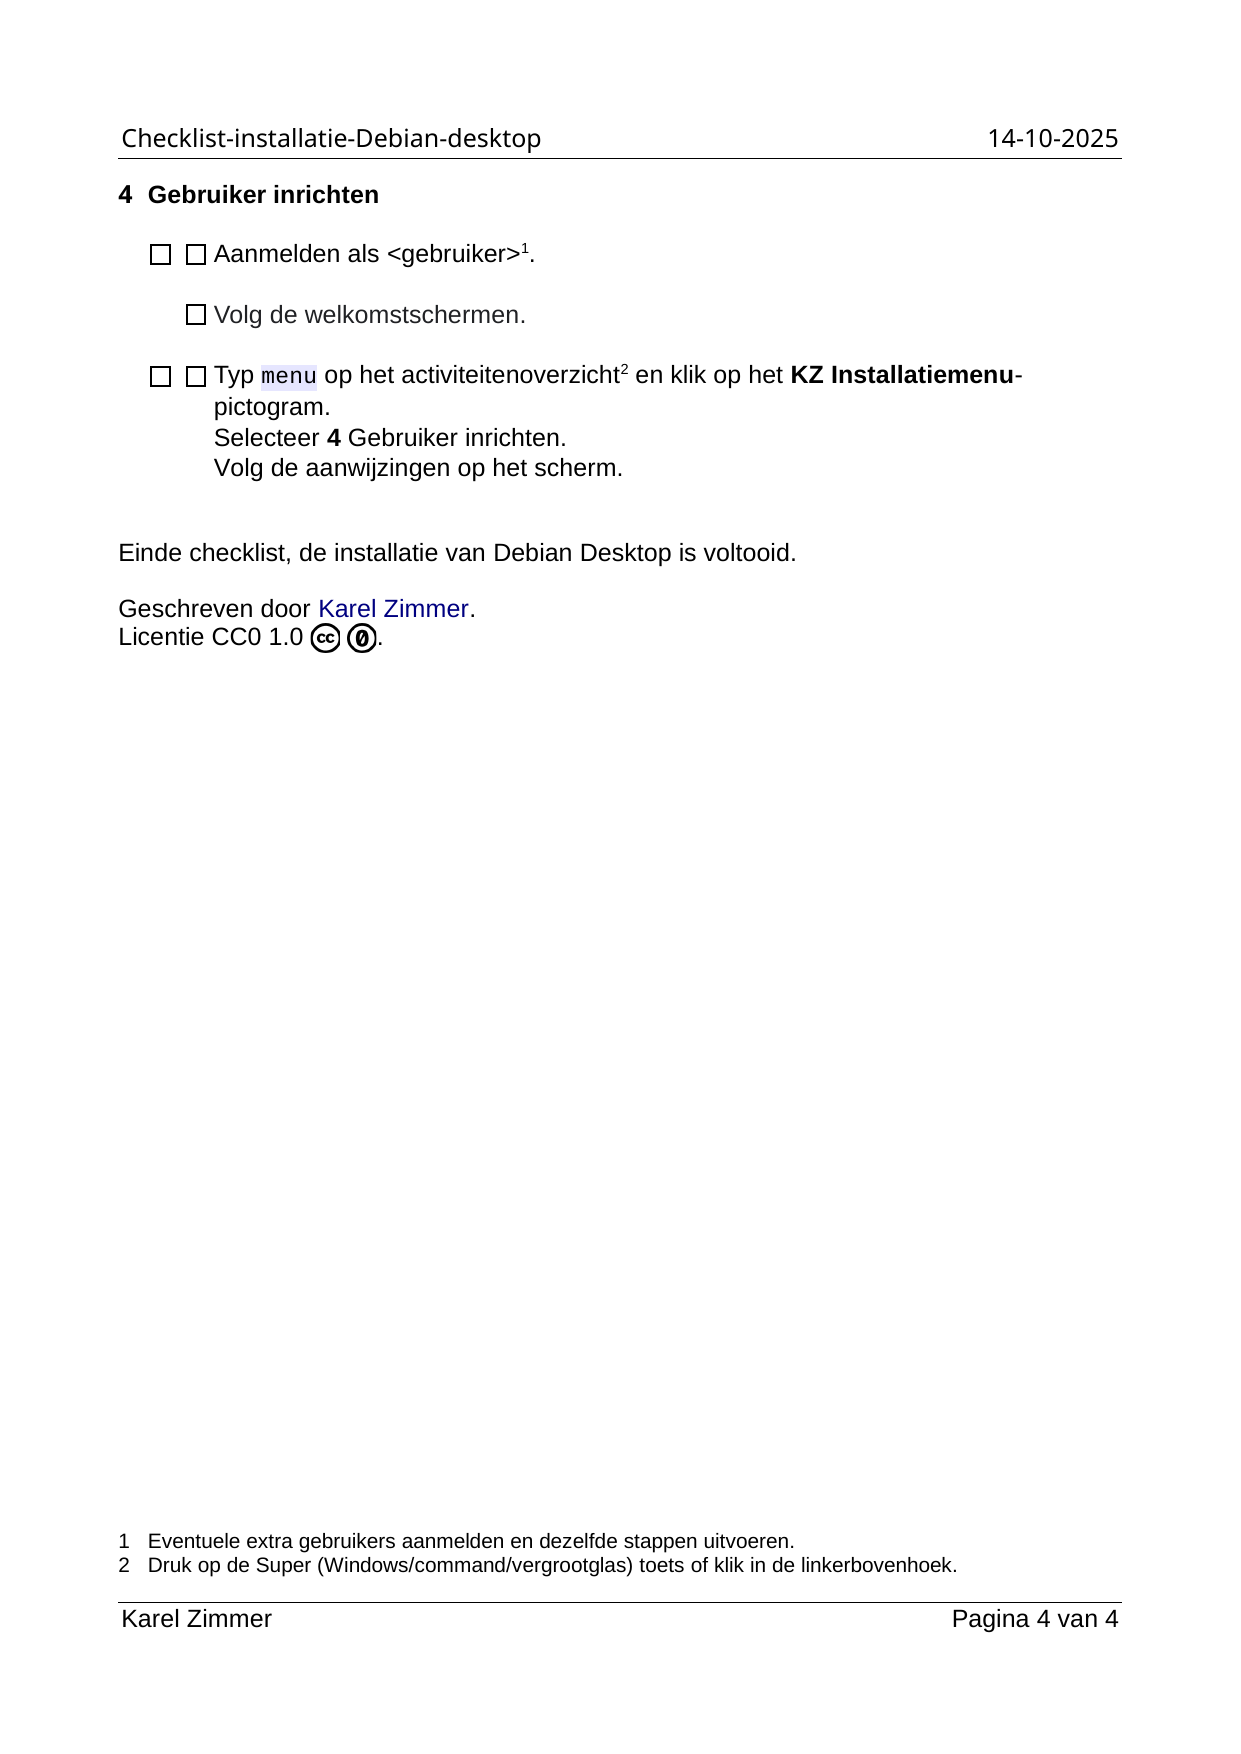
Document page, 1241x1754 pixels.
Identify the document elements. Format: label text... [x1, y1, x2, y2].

table_cell [177, 392, 213, 422]
table_cell [118, 300, 142, 330]
table_cell Volg de aanwijzingen op het scherm. [213, 453, 1122, 483]
table_cell [213, 269, 1122, 300]
table_cell [177, 269, 213, 300]
table_cell [177, 360, 213, 392]
table_cell [142, 392, 177, 422]
table_cell Volg de welkomstschermen. [213, 300, 1122, 330]
table_cell [118, 330, 142, 360]
table_cell [118, 269, 142, 300]
table_cell pictogram. [213, 392, 1122, 422]
table_header [118, 239, 142, 269]
list Licentie CC0 1.0 [118, 623, 310, 653]
table_cell Typ menu op het activiteitenoverzicht en klik op het KZ Installatiemenu- [213, 360, 1122, 392]
table_cell [177, 330, 213, 360]
text Einde checklist, de installatie van Debian Desktop is voltooid. [118, 539, 1122, 567]
table_cell [118, 423, 142, 453]
table_header [142, 239, 177, 269]
picture [310, 623, 340, 653]
table_cell [177, 423, 213, 453]
list Geschreven door Karel Zimmer. [118, 595, 1122, 623]
table_cell Selecteer 4 Gebruiker inrichten. [213, 423, 1122, 453]
table_cell [142, 423, 177, 453]
picture [347, 623, 377, 653]
table_cell [142, 330, 177, 360]
table_cell [118, 392, 142, 422]
list Gebruiker inrichten [118, 177, 1122, 211]
table_cell [177, 453, 213, 483]
table_cell [142, 453, 177, 483]
table_header [177, 239, 213, 269]
table_cell [142, 269, 177, 300]
table_cell [177, 300, 213, 330]
table_cell [118, 360, 142, 392]
table_header Aanmelden als <gebruiker>. [213, 239, 1122, 269]
table_cell [142, 360, 177, 392]
table_cell [142, 300, 177, 330]
table_cell [213, 330, 1122, 360]
table_cell [118, 453, 142, 483]
list . [377, 623, 1122, 653]
